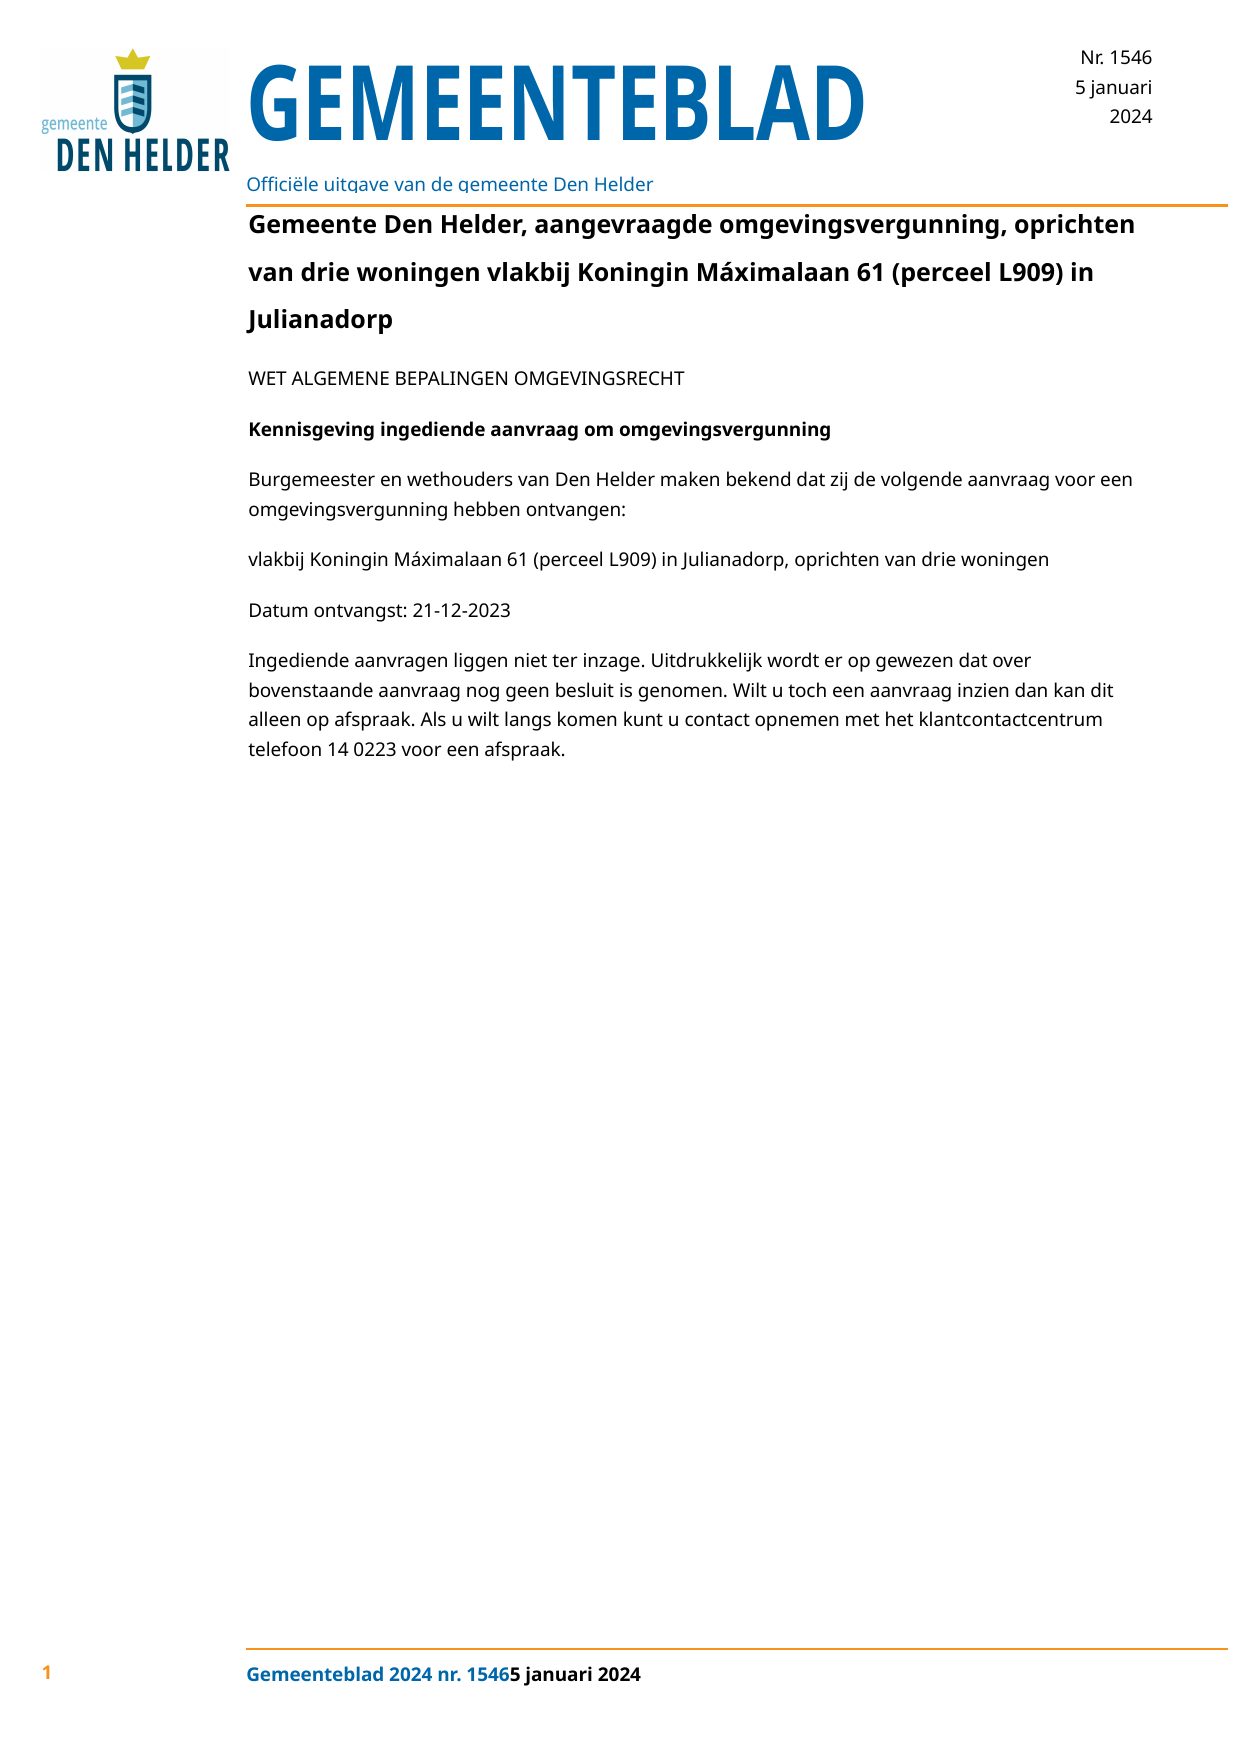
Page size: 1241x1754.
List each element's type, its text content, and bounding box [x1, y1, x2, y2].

text Ingediende aanvragen liggen niet ter inzage. Uitdrukkelijk wordt er op gewezen dat over bovenstaande aanvraag nog geen besluit is genomen. Wilt u toch een aanvraag inzien dan kan dit alleen op afspraak. Als u wilt langs komen kunt u contact opnemen met het klantcontactcentrum telefoon 14 0223 voor een afspraak. [248, 647, 1152, 762]
picture [130, 157, 135, 172]
picture [182, 144, 187, 165]
text Burgemeester en wethouders van Den Helder maken bekend dat zij de volgende aanvraag voor een omgevingsvergunning hebben ontvangen: [248, 466, 1152, 522]
text Kennisgeving ingediende aanvraag om omgevingsvergunning [248, 416, 1152, 442]
picture [41, 47, 231, 172]
text Datum ontvangst: 21-12-2023 [248, 597, 1152, 622]
picture [63, 144, 68, 165]
text WET ALGEMENE BEPALINGEN OMGEVINGSRECHT [248, 366, 1152, 391]
picture [100, 154, 106, 172]
picture [220, 160, 224, 172]
text Gemeente Den Helder, aangevraagde omgevingsvergunning, oprichten van drie woningen vlakbij Koningin Máximalaan 61 (perceel L909) in Julianadorp [248, 207, 1152, 336]
text vlakbij Koningin Máximalaan 61 (perceel L909) in Julianadorp, oprichten van drie woningen [248, 546, 1152, 572]
